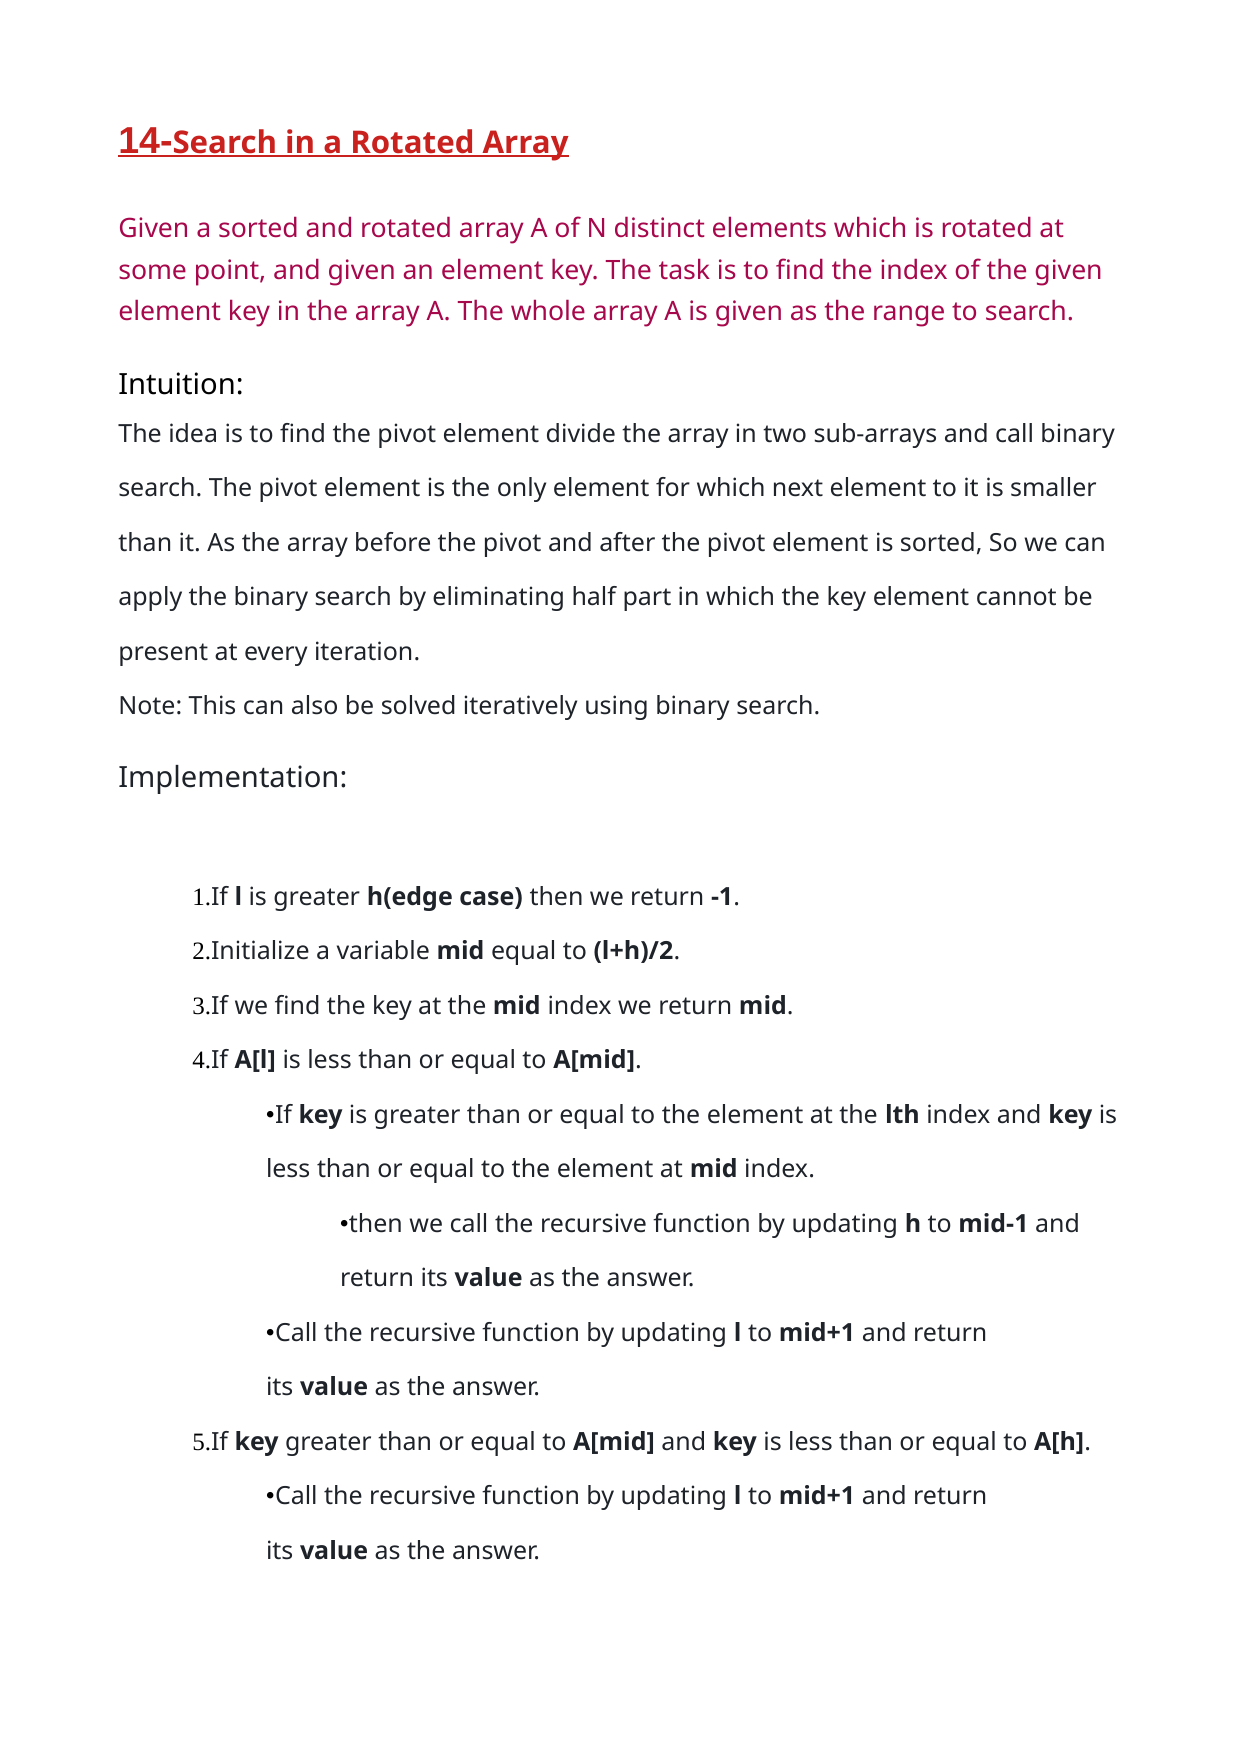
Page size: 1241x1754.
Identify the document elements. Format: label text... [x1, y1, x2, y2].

list If key is greater than or equal to the element at the lth index and key is less than or equal to the element at mid index. [118, 1096, 1122, 1185]
list If A[l] is less than or equal to A[mid]. [118, 1042, 1122, 1076]
text The idea is to find the pivot element divide the array in two sub-arrays and call binary search. The pivot element is the only element for which next element to it is smaller than it. As the array before the pivot and after the pivot element is sorted, So we can apply the binary search by eliminating half part in which the key element cannot be present at every iteration. [118, 415, 1122, 667]
text Note: This can also be solved iteratively using binary search. [118, 688, 1122, 722]
list If we find the key at the mid index we return mid. [118, 987, 1122, 1022]
list If l is greater h(edge case) then we return -1. [118, 878, 1122, 913]
list Call the recursive function by updating l to mid+1 and return its value as the answer. [118, 1314, 1122, 1403]
list If key greater than or equal to A[mid] and key is less than or equal to A[h]. [118, 1423, 1122, 1457]
subtitle Intuition: [118, 363, 1122, 403]
subtitle Implementation: [118, 757, 1122, 796]
subtitle 14-Search in a Rotated Array [118, 118, 1122, 162]
list Call the recursive function by updating l to mid+1 and return its value as the answer. [118, 1478, 1122, 1566]
list then we call the recursive function by updating h to mid-1 and return its value as the answer. [118, 1205, 1122, 1294]
list Initialize a variable mid equal to (l+h)/2. [118, 933, 1122, 967]
text Given a sorted and rotated array A of N distinct elements which is rotated at some point, and given an element key. The task is to find the index of the given element key in the array A. The whole array A is given as the range to search. [118, 175, 1122, 328]
